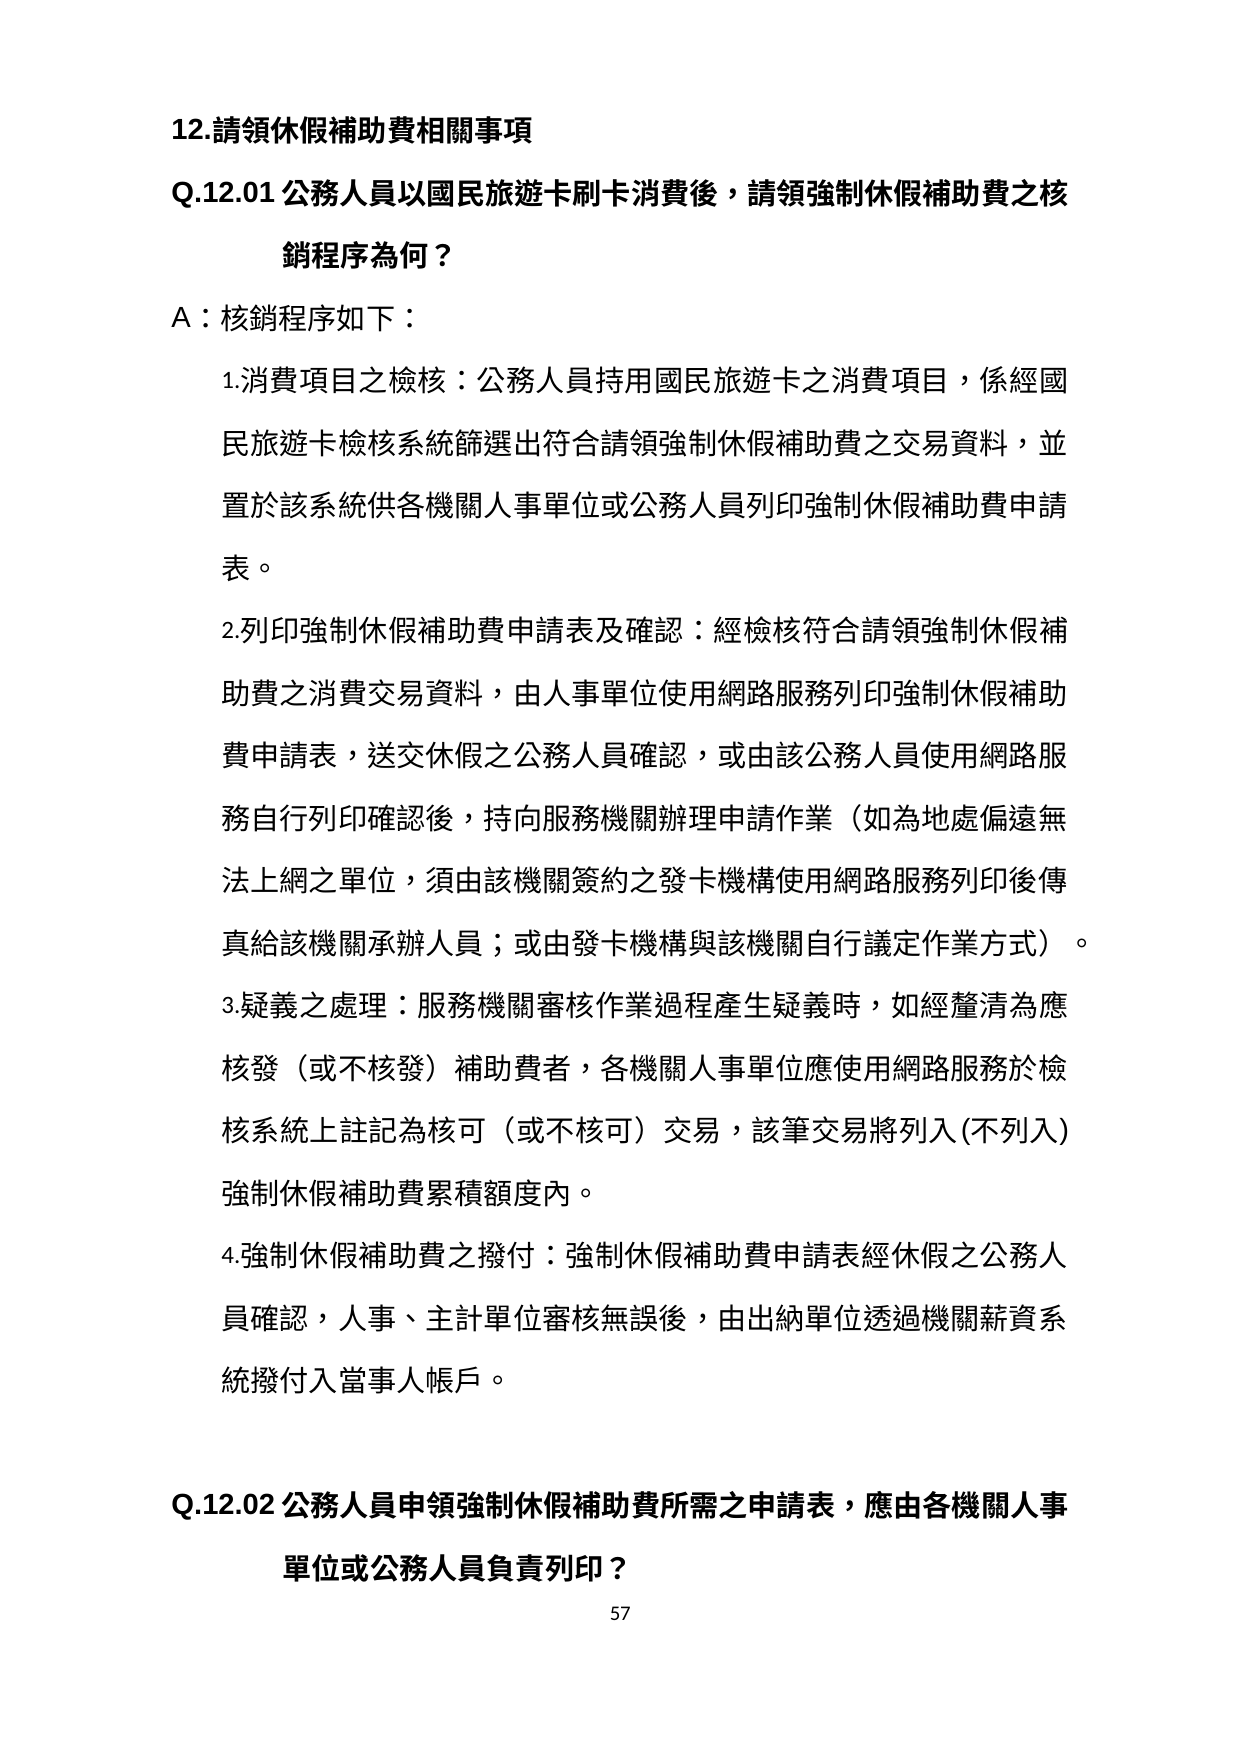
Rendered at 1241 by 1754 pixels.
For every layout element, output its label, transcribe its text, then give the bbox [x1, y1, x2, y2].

text A：核銷程序如下： [171, 275, 1069, 337]
text Q.12.02公務人員申領強制休假補助費所需之申請表，應由各機關人事單位或公務人員負責列印？ [171, 1462, 1069, 1587]
list 強制休假補助費之撥付：強制休假補助費申請表經休假之公務人員確認，人事、主計單位審核無誤後，由出納單位透過機關薪資系統撥付入當事人帳戶。 [221, 1212, 1069, 1400]
list 消費項目之檢核：公務人員持用國民旅遊卡之消費項目，係經國民旅遊卡檢核系統篩選出符合請領強制休假補助費之交易資料，並置於該系統供各機關人事單位或公務人員列印強制休假補助費申請表。 [221, 337, 1069, 587]
list 列印強制休假補助費申請表及確認：經檢核符合請領強制休假補助費之消費交易資料，由人事單位使用網路服務列印強制休假補助費申請表，送交休假之公務人員確認，或由該公務人員使用網路服務自行列印確認後，持向服務機關辦理申請作業（如為地處偏遠無法上網之單位，須由該機關簽約之發卡機構使用網路服務列印後傳真給該機關承辦人員；或由發卡機構與該機關自行議定作業方式）。 [221, 587, 1069, 962]
text 12.請領休假補助費相關事項 [171, 87, 1069, 150]
text Q.12.01公務人員以國民旅遊卡刷卡消費後，請領強制休假補助費之核銷程序為何？ [171, 150, 1069, 275]
list 疑義之處理：服務機關審核作業過程產生疑義時，如經釐清為應核發（或不核發）補助費者，各機關人事單位應使用網路服務於檢核系統上註記為核可（或不核可）交易，該筆交易將列入(不列入)強制休假補助費累積額度內。 [221, 962, 1069, 1212]
